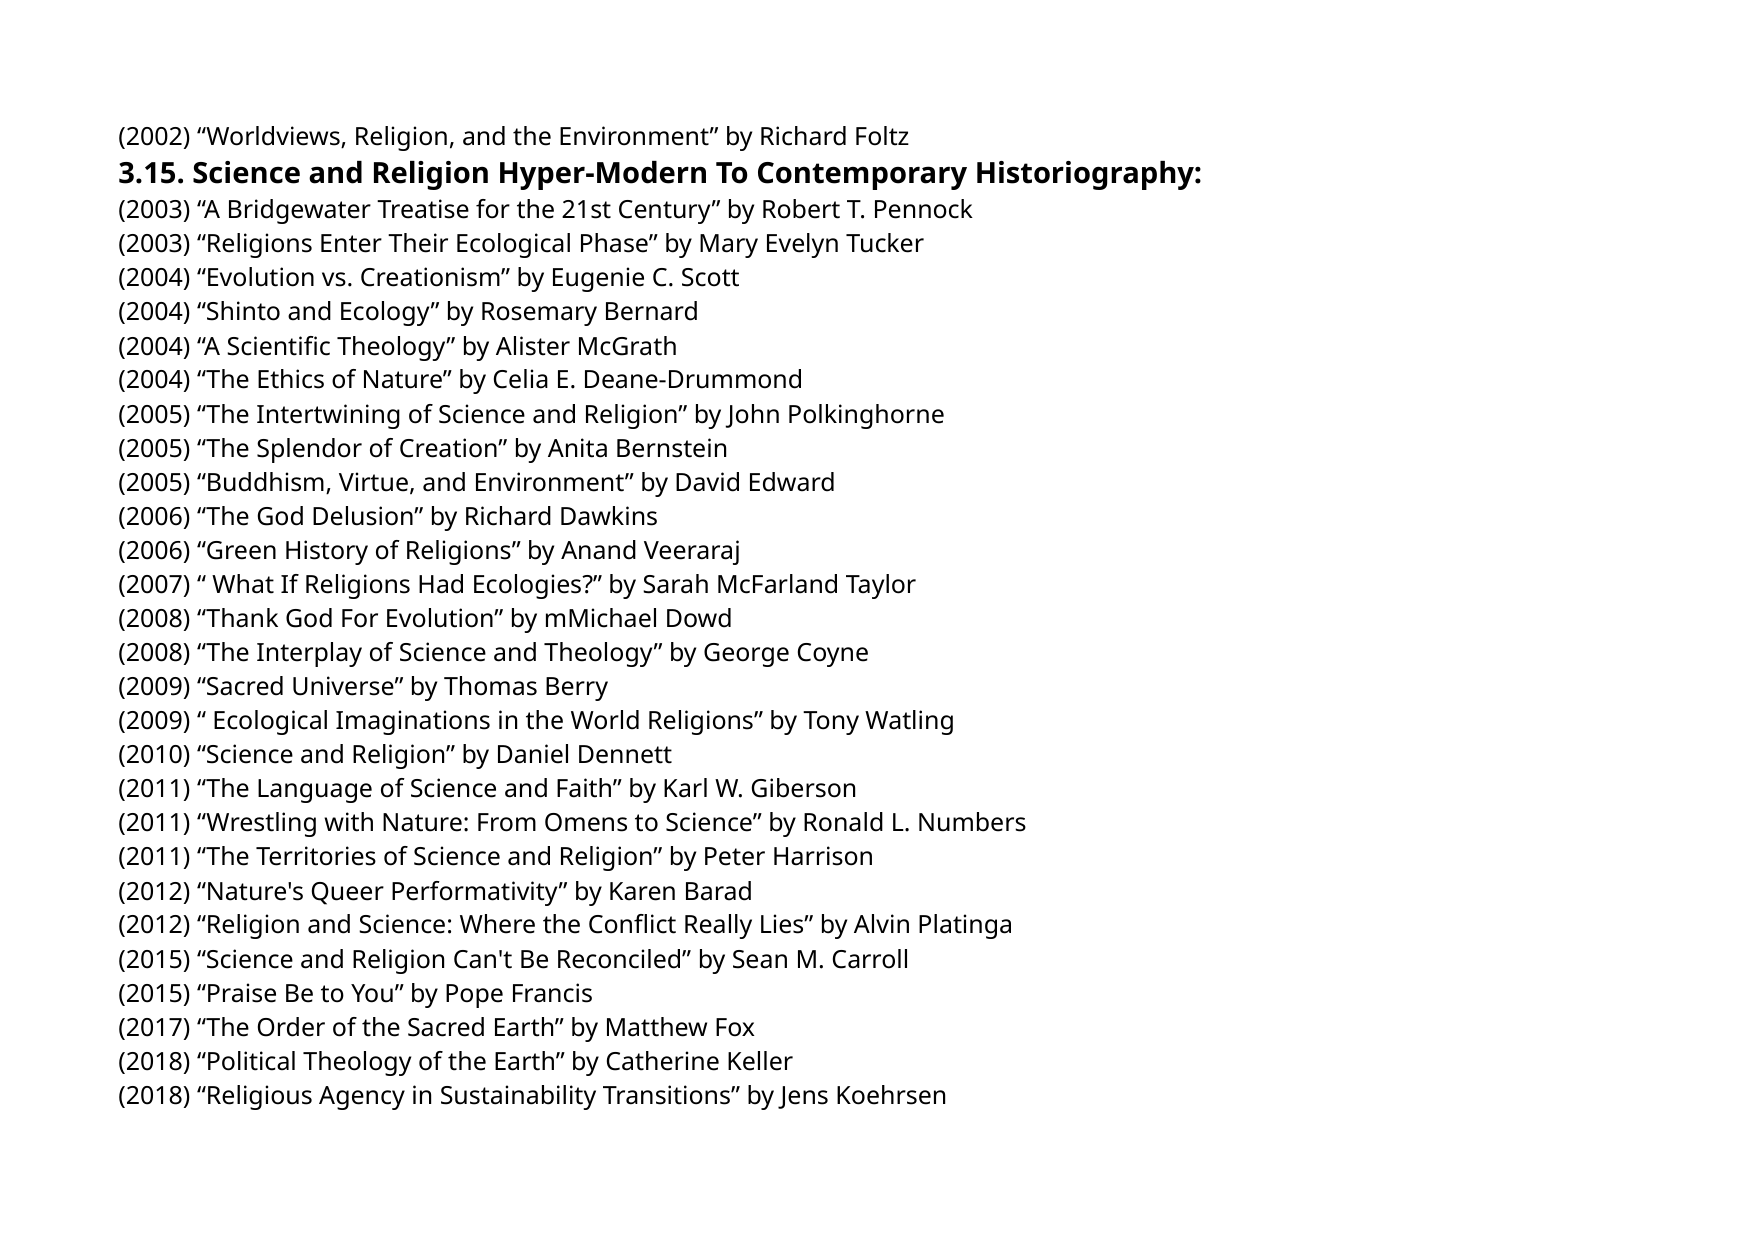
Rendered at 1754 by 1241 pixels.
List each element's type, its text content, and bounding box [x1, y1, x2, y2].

text 3.15. Science and Religion Hyper-Modern To Contemporary Historiography: [118, 152, 1636, 192]
text (2011) “The Territories of Science and Religion” by Peter Harrison [118, 839, 1636, 873]
text (2012) “Nature's Queer Performativity” by Karen Barad [118, 873, 1636, 907]
text (2005) “The Splendor of Creation” by Anita Bernstein [118, 430, 1636, 464]
text (2003) “Religions Enter Their Ecological Phase” by Mary Evelyn Tucker [118, 226, 1636, 260]
text (2004) “Shinto and Ecology” by Rosemary Bernard [118, 294, 1636, 328]
text (2017) “The Order of the Sacred Earth” by Matthew Fox [118, 1009, 1636, 1043]
text (2006) “Green History of Religions” by Anand Veeraraj [118, 532, 1636, 567]
text (2011) “The Language of Science and Faith” by Karl W. Giberson [118, 771, 1636, 805]
text (2005) “The Intertwining of Science and Religion” by John Polkinghorne [118, 396, 1636, 430]
text (2009) “Sacred Universe” by Thomas Berry [118, 669, 1636, 703]
text (2010) “Science and Religion” by Daniel Dennett [118, 737, 1636, 771]
text (2008) “The Interplay of Science and Theology” by George Coyne [118, 635, 1636, 669]
text (2009) “ Ecological Imaginations in the World Religions” by Tony Watling [118, 703, 1636, 737]
text (2002) “Worldviews, Religion, and the Environment” by Richard Foltz [118, 118, 1636, 152]
text (2015) “Praise Be to You” by Pope Francis [118, 975, 1636, 1009]
text (2004) “A Scientific Theology” by Alister McGrath [118, 328, 1636, 362]
text (2008) “Thank God For Evolution” by mMichael Dowd [118, 601, 1636, 635]
text (2005) “Buddhism, Virtue, and Environment” by David Edward [118, 464, 1636, 498]
text (2018) “Political Theology of the Earth” by Catherine Keller [118, 1043, 1636, 1077]
text (2003) “A Bridgewater Treatise for the 21st Century” by Robert T. Pennock [118, 192, 1636, 226]
text (2018) “Religious Agency in Sustainability Transitions” by Jens Koehrsen [118, 1077, 1636, 1112]
text (2012) “Religion and Science: Where the Conflict Really Lies” by Alvin Platinga [118, 907, 1636, 941]
text (2015) “Science and Religion Can't Be Reconciled” by Sean M. Carroll [118, 941, 1636, 975]
text (2004) “Evolution vs. Creationism” by Eugenie C. Scott [118, 260, 1636, 294]
text (2007) “ What If Religions Had Ecologies?” by Sarah McFarland Taylor [118, 567, 1636, 601]
text (2004) “The Ethics of Nature” by Celia E. Deane-Drummond [118, 362, 1636, 396]
text (2011) “Wrestling with Nature: From Omens to Science” by Ronald L. Numbers [118, 805, 1636, 839]
text (2006) “The God Delusion” by Richard Dawkins [118, 498, 1636, 532]
